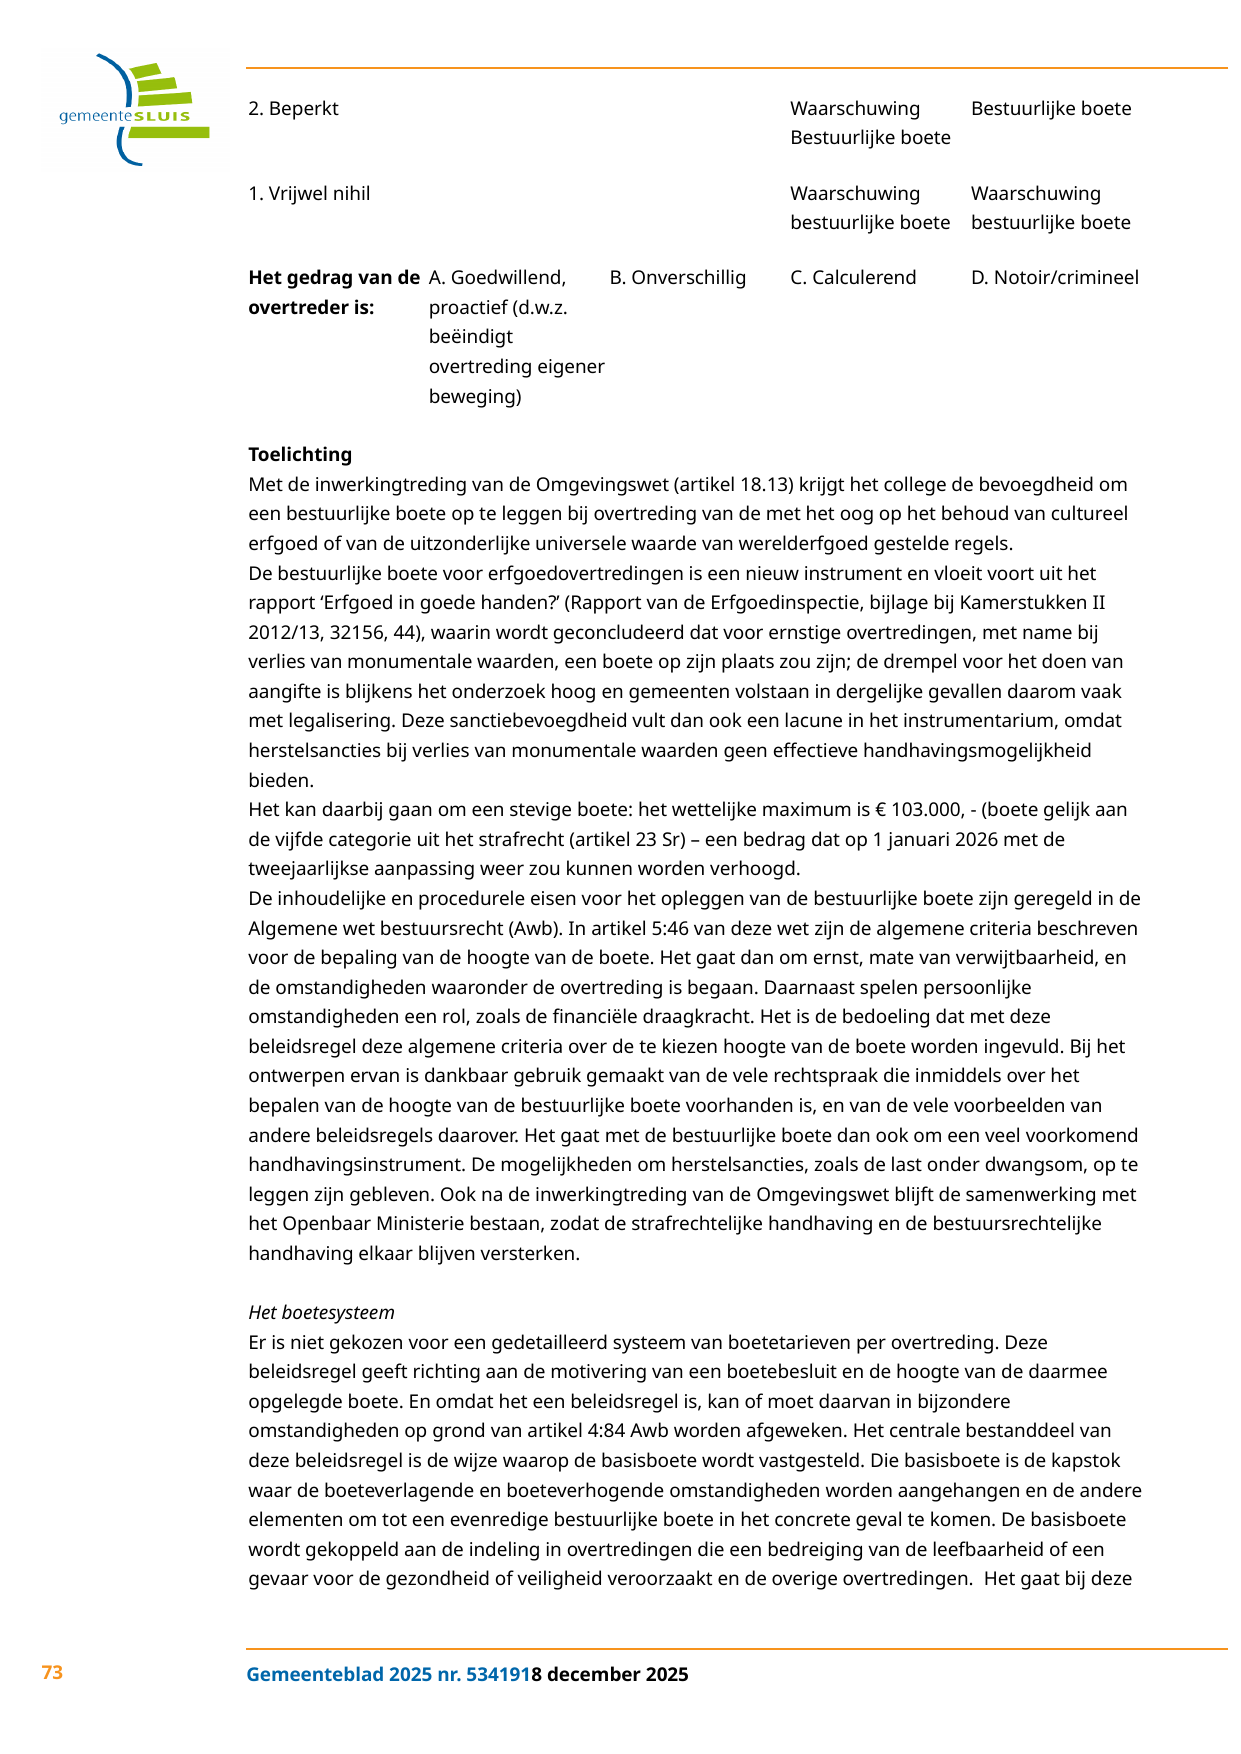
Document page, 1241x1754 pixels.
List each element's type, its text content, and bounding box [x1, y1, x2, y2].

table_cell ​A. Goedwillend, proactief (d.w.z. beëindigt overtreding eigener beweging) [429, 265, 609, 409]
table_cell ​ [429, 180, 609, 264]
table_cell ​Waarschuwing Bestuurlijke boete [790, 95, 971, 180]
picture [41, 47, 231, 172]
table_cell ​ [609, 180, 790, 264]
text Het boetesysteem [248, 1299, 1152, 1325]
table_cell ​D. Notoir/crimineel ​ [971, 265, 1152, 409]
table_cell ​2. Beperkt ​ ​ [248, 95, 429, 180]
table_cell ​C. Calculerend [790, 265, 971, 409]
text Het kan daarbij gaan om een stevige boete: het wettelijke maximum is € 103.000, - (boete gelijk aan de vijfde categorie uit het strafrecht (artikel 23 Sr) – een bedrag dat op 1 januari 2026 met de tweejaarlijkse aanpassing weer zou kunnen worden verhoogd. [248, 796, 1152, 881]
table_cell ​1. Vrijwel nihil ​ ​ [248, 180, 429, 264]
text De inhoudelijke en procedurele eisen voor het opleggen van de bestuurlijke boete zijn geregeld in de Algemene wet bestuursrecht (Awb). In artikel 5:46 van deze wet zijn de algemene criteria beschreven voor de bepaling van de hoogte van de boete. Het gaat dan om ernst, mate van verwijtbaarheid, en de omstandigheden waaronder de overtreding is begaan. Daarnaast spelen persoonlijke omstandigheden een rol, zoals de financiële draagkracht. Het is de bedoeling dat met deze beleidsregel deze algemene criteria over de te kiezen hoogte van de boete worden ingevuld. Bij het ontwerpen ervan is dankbaar gebruik gemaakt van de vele rechtspraak die inmiddels over het bepalen van de hoogte van de bestuurlijke boete voorhanden is, en van de vele voorbeelden van andere beleidsregels daarover. Het gaat met de bestuurlijke boete dan ook om een veel voorkomend handhavingsinstrument. De mogelijkheden om herstelsancties, zoals de last onder dwangsom, op te leggen zijn gebleven. Ook na de inwerkingtreding van de Omgevingswet blijft de samenwerking met het Openbaar Ministerie bestaan, zodat de strafrechtelijke handhaving en de bestuursrechtelijke handhaving elkaar blijven versterken. [248, 885, 1152, 1266]
table_cell ​Waarschuwing bestuurlijke boete [971, 180, 1152, 264]
table_cell ​Het gedrag van de overtreder is: [248, 265, 429, 409]
text Met de inwerkingtreding van de Omgevingswet (artikel 18.13) krijgt het college de bevoegdheid om een bestuurlijke boete op te leggen bij overtreding van de met het oog op het behoud van cultureel erfgoed of van de uitzonderlijke universele waarde van werelderfgoed gestelde regels. [248, 471, 1152, 556]
table_cell ​B. Onverschillig [609, 265, 790, 409]
table_cell ​Waarschuwing bestuurlijke boete [790, 180, 971, 264]
table_cell ​Bestuurlijke boete [971, 95, 1152, 180]
text Toelichting [248, 441, 1152, 467]
table_cell ​ [609, 95, 790, 180]
text De bestuurlijke boete voor erfgoedovertredingen is een nieuw instrument en vloeit voort uit het rapport ‘Erfgoed in goede handen?’ (Rapport van de Erfgoedinspectie, bijlage bij Kamerstukken II 2012/13, 32156, 44), waarin wordt geconcludeerd dat voor ernstige overtredingen, met name bij verlies van monumentale waarden, een boete op zijn plaats zou zijn; de drempel voor het doen van aangifte is blijkens het onderzoek hoog en gemeenten volstaan in dergelijke gevallen daarom vaak met legalisering. Deze sanctiebevoegdheid vult dan ook een lacune in het instrumentarium, omdat herstelsancties bij verlies van monumentale waarden geen effectieve handhavingsmogelijkheid bieden. [248, 560, 1152, 793]
table_cell ​ [429, 95, 609, 180]
text Er is niet gekozen voor een gedetailleerd systeem van boetetarieven per overtreding. Deze beleidsregel geeft richting aan de motivering van een boetebesluit en de hoogte van de daarmee opgelegde boete. En omdat het een beleidsregel is, kan of moet daarvan in bijzondere omstandigheden op grond van artikel 4:84 Awb worden afgeweken. Het centrale bestanddeel van deze beleidsregel is de wijze waarop de basisboete wordt vastgesteld. Die basisboete is de kapstok waar de boeteverlagende en boeteverhogende omstandigheden worden aangehangen en de andere elementen om tot een evenredige bestuurlijke boete in het concrete geval te komen. De basisboete wordt gekoppeld aan de indeling in overtredingen die een bedreiging van de leefbaarheid of een gevaar voor de gezondheid of veiligheid veroorzaakt en de overige overtredingen. Het gaat bij deze [248, 1329, 1152, 1591]
